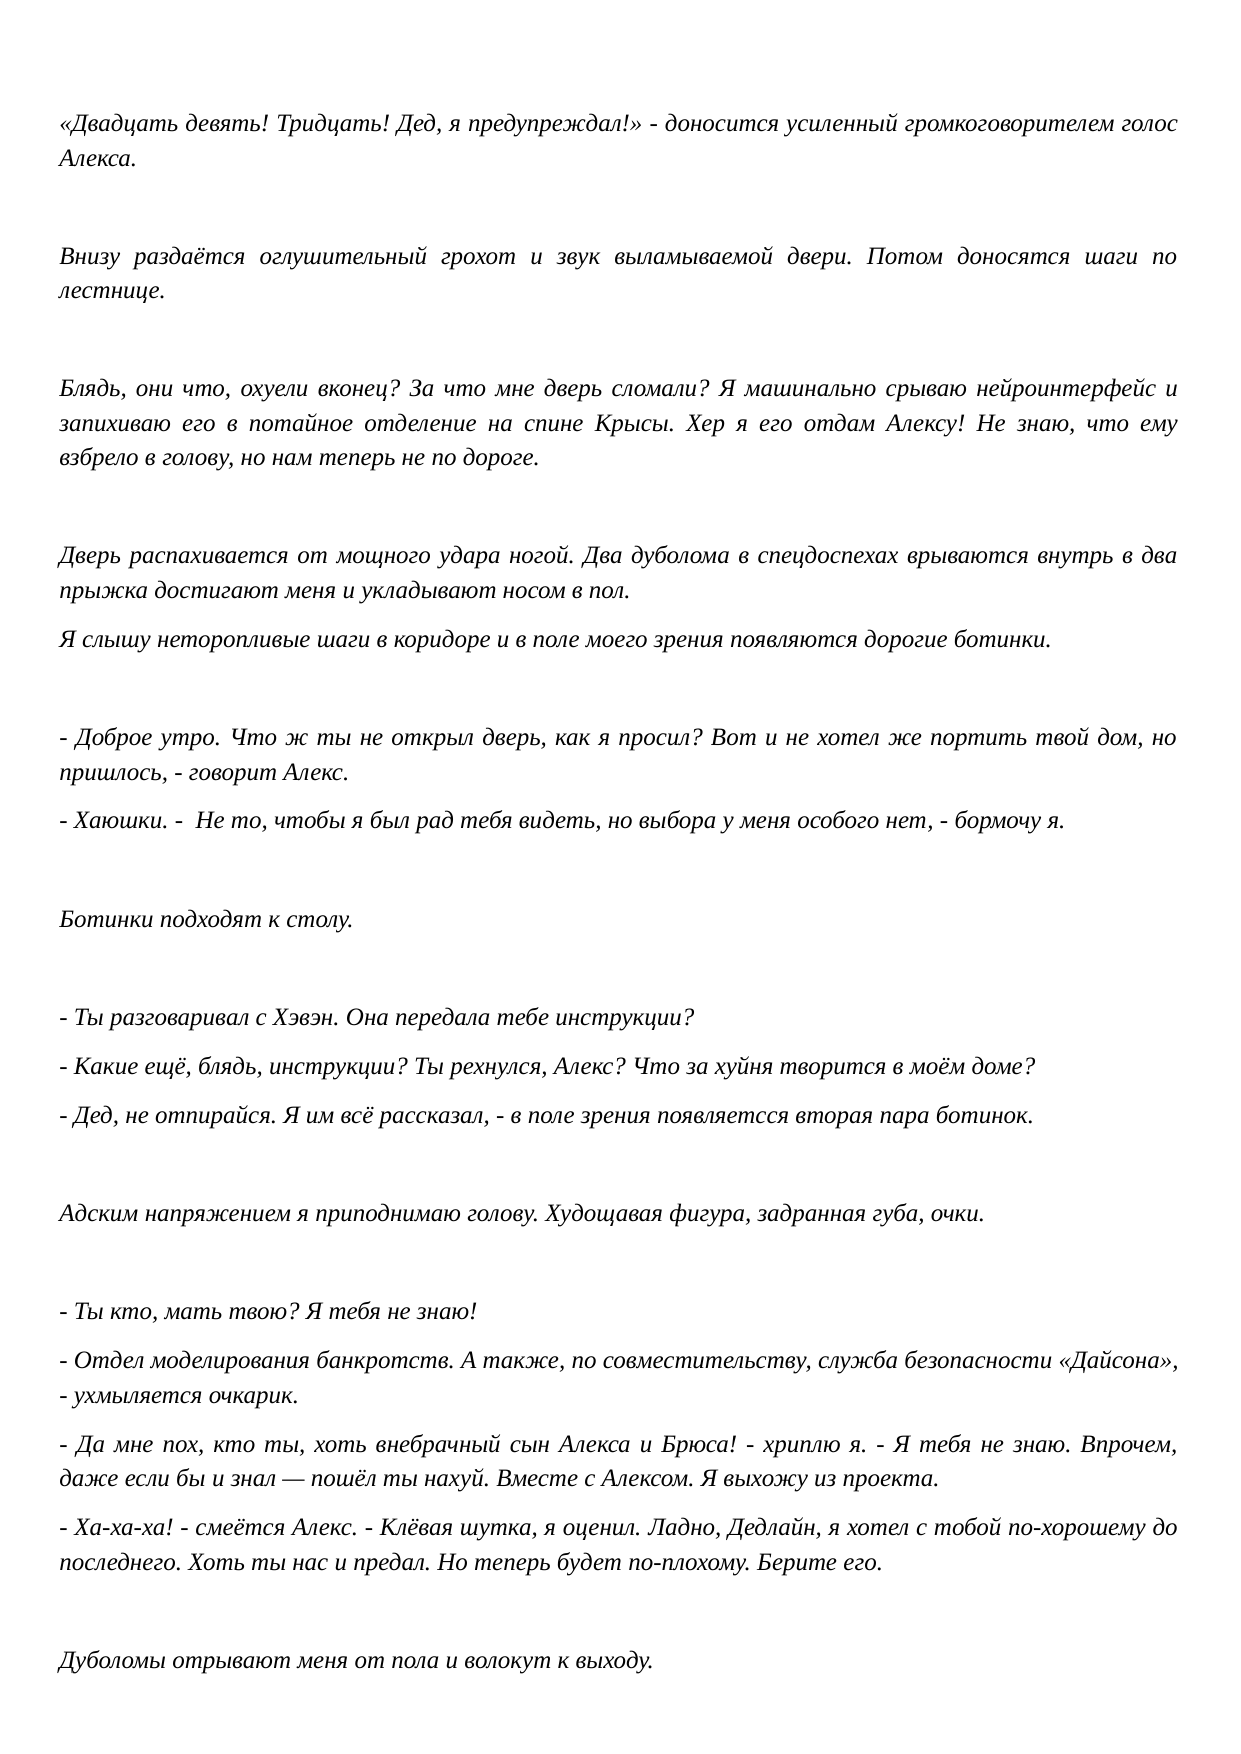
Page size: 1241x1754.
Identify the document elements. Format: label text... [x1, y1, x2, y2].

text - Да мне пох, кто ты, хоть внебрачный сын Алекса и Брюса! - хриплю я. - Я тебя не знаю. Впрочем, даже если бы и знал — пошёл ты нахуй. Вместе с Алексом. Я выхожу из проекта. [59, 1429, 1181, 1492]
text Дверь распахивается от мощного удара ногой. Два дуболома в спецдоспехах врываются внутрь в два прыжка достигают меня и укладывают носом в пол. [59, 540, 1181, 604]
text - Хаюшки. - Не то, чтобы я был рад тебя видеть, но выбора у меня особого нет, - бормочу я. [59, 806, 1181, 834]
text Я слышу неторопливые шаги в коридоре и в поле моего зрения появляются дорогие ботинки. [59, 624, 1181, 653]
text «Двадцать девять! Тридцать! Дед, я предупреждал!» - доносится усиленный громкоговорителем голос Алекса. [59, 108, 1181, 171]
text - Какие ещё, блядь, инструкции? Ты рехнулся, Алекс? Что за хуйня творится в моём доме? [59, 1051, 1181, 1080]
text Дуболомы отрывают меня от пола и волокут к выходу. [59, 1645, 1181, 1674]
text Внизу раздаётся оглушительный грохот и звук выламываемой двери. Потом доносятся шаги по лестнице. [59, 241, 1181, 304]
text Блядь, они что, охуели вконец? За что мне дверь сломали? Я машинально срываю нейроинтерфейс и запихиваю его в потайное отделение на спине Крысы. Хер я его отдам Алексу! Не знаю, что ему взбрело в голову, но нам теперь не по дороге. [59, 373, 1181, 471]
text Ботинки подходят к столу. [59, 904, 1181, 932]
text - Ты кто, мать твою? Я тебя не знаю! [59, 1296, 1181, 1325]
text - Доброе утро. Что ж ты не открыл дверь, как я просил? Вот и не хотел же портить твой дом, но пришлось, - говорит Алекс. [59, 722, 1181, 785]
text - Ты разговаривал с Хэвэн. Она передала тебе инструкции? [59, 1002, 1181, 1031]
text - Дед, не отпирайся. Я им всё рассказал, - в поле зрения появляетсся вторая пара ботинок. [59, 1100, 1181, 1129]
text - Отдел моделирования банкротств. А также, по совместительству, служба безопасности «Дайсона», - ухмыляется очкарик. [59, 1345, 1181, 1408]
text Адским напряжением я приподнимаю голову. Худощавая фигура, задранная губа, очки. [59, 1198, 1181, 1227]
text - Ха-ха-ха! - смеётся Алекс. - Клёвая шутка, я оценил. Ладно, Дедлайн, я хотел с тобой по-хорошему до последнего. Хоть ты нас и предал. Но теперь будет по-плохому. Берите его. [59, 1512, 1181, 1576]
